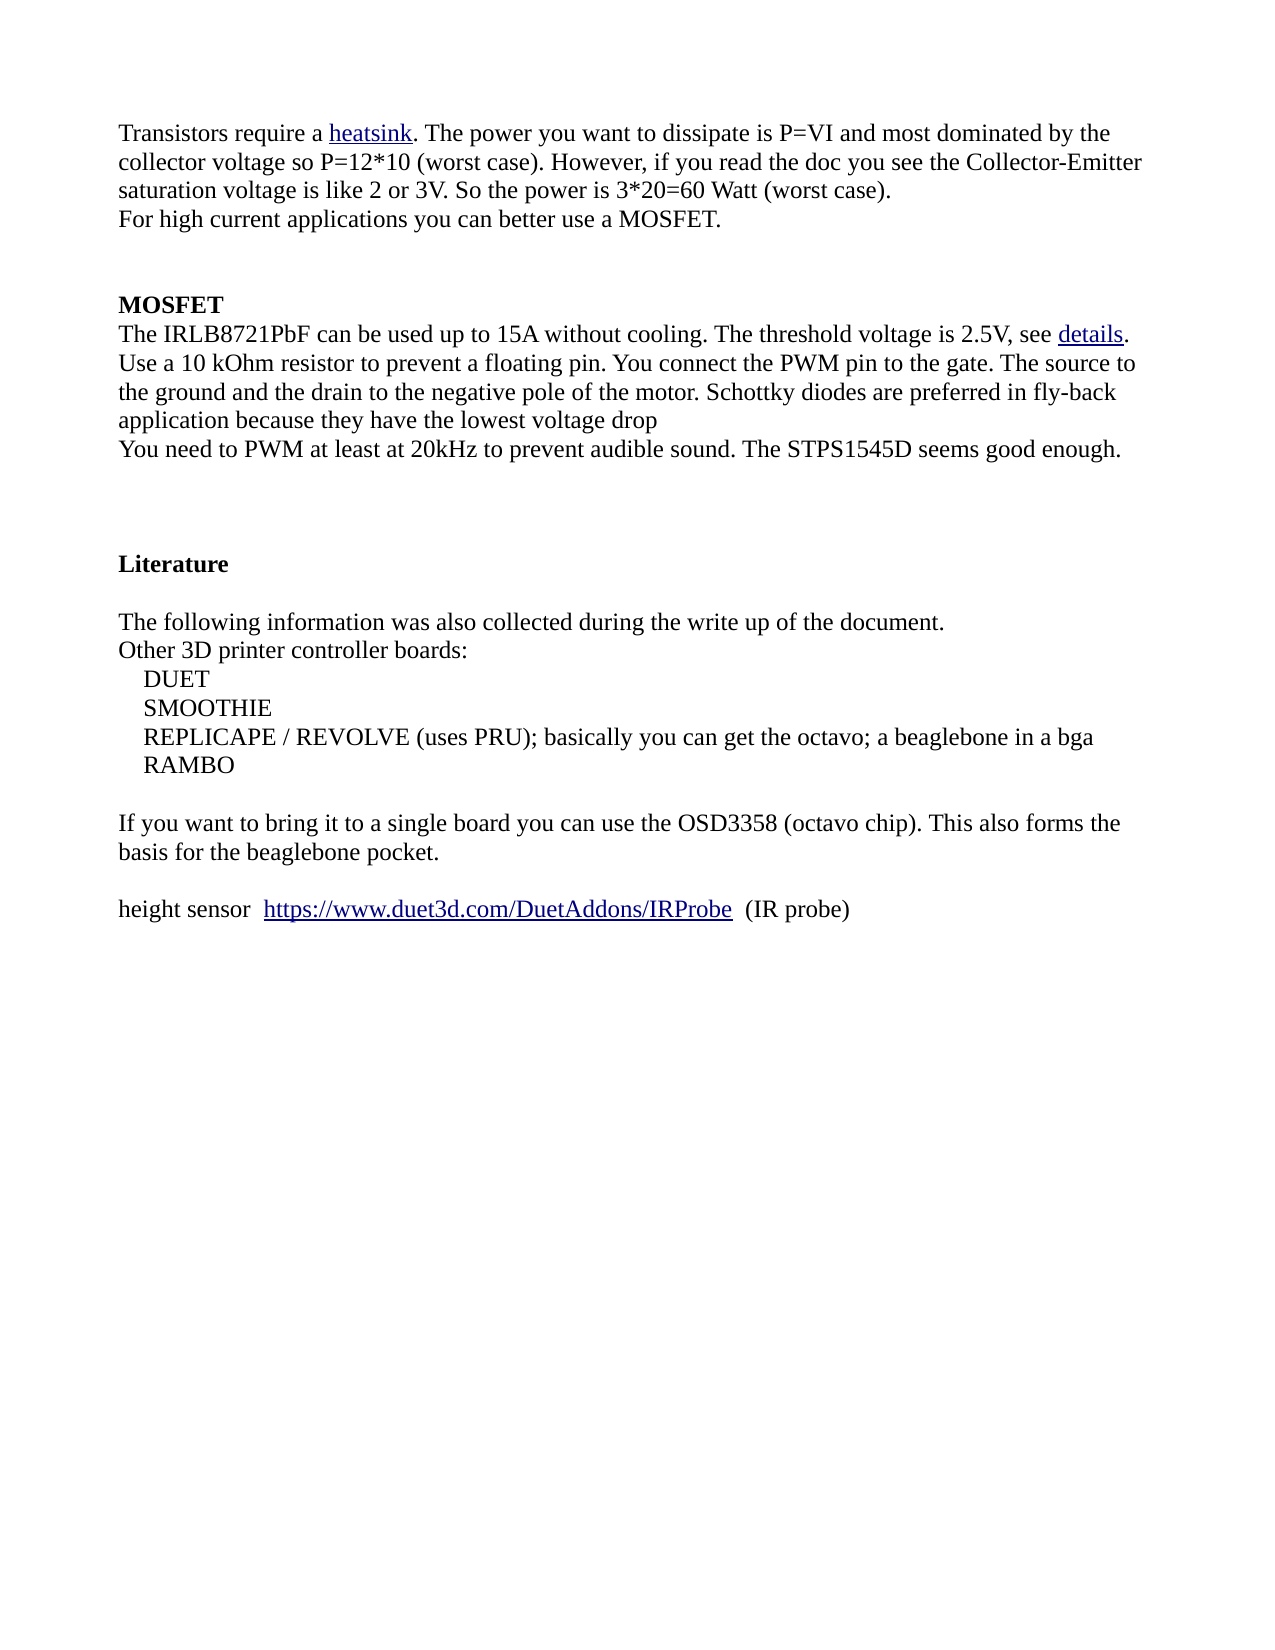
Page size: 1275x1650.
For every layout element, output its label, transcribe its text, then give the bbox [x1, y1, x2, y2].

text For high current applications you can better use a MOSFET. [118, 204, 1157, 233]
text If you want to bring it to a single board you can use the OSD3358 (octavo chip). This also forms the basis for the beaglebone pocket. [118, 808, 1157, 866]
text Transistors require a heatsink. The power you want to dissipate is P=VI and most dominated by the collector voltage so P=12*10 (worst case). However, if you read the doc you see the Collector-Emitter saturation voltage is like 2 or 3V. So the power is 3*20=60 Watt (worst case). [118, 118, 1157, 204]
text You need to PWM at least at 20kHz to prevent audible sound. The STPS1545D seems good enough. [118, 434, 1157, 463]
text SMOOTHIE REPLICAPE / REVOLVE (uses PRU); basically you can get the octavo; a beaglebone in a bga RAMBO [118, 693, 1157, 779]
text DUET [118, 664, 1157, 693]
text Other 3D printer controller boards: [118, 636, 1157, 664]
text The following information was also collected during the write up of the document. [118, 607, 1157, 636]
text height sensor https://www.duet3d.com/DuetAddons/IRProbe (IR probe) [118, 894, 1157, 923]
text MOSFET [118, 291, 1157, 319]
text The IRLB8721PbF can be used up to 15A without cooling. The threshold voltage is 2.5V, see details. Use a 10 kOhm resistor to prevent a floating pin. You connect the PWM pin to the gate. The source to the ground and the drain to the negative pole of the motor. Schottky diodes are preferred in fly-back application because they have the lowest voltage drop [118, 319, 1157, 434]
text Literature [118, 549, 1157, 578]
